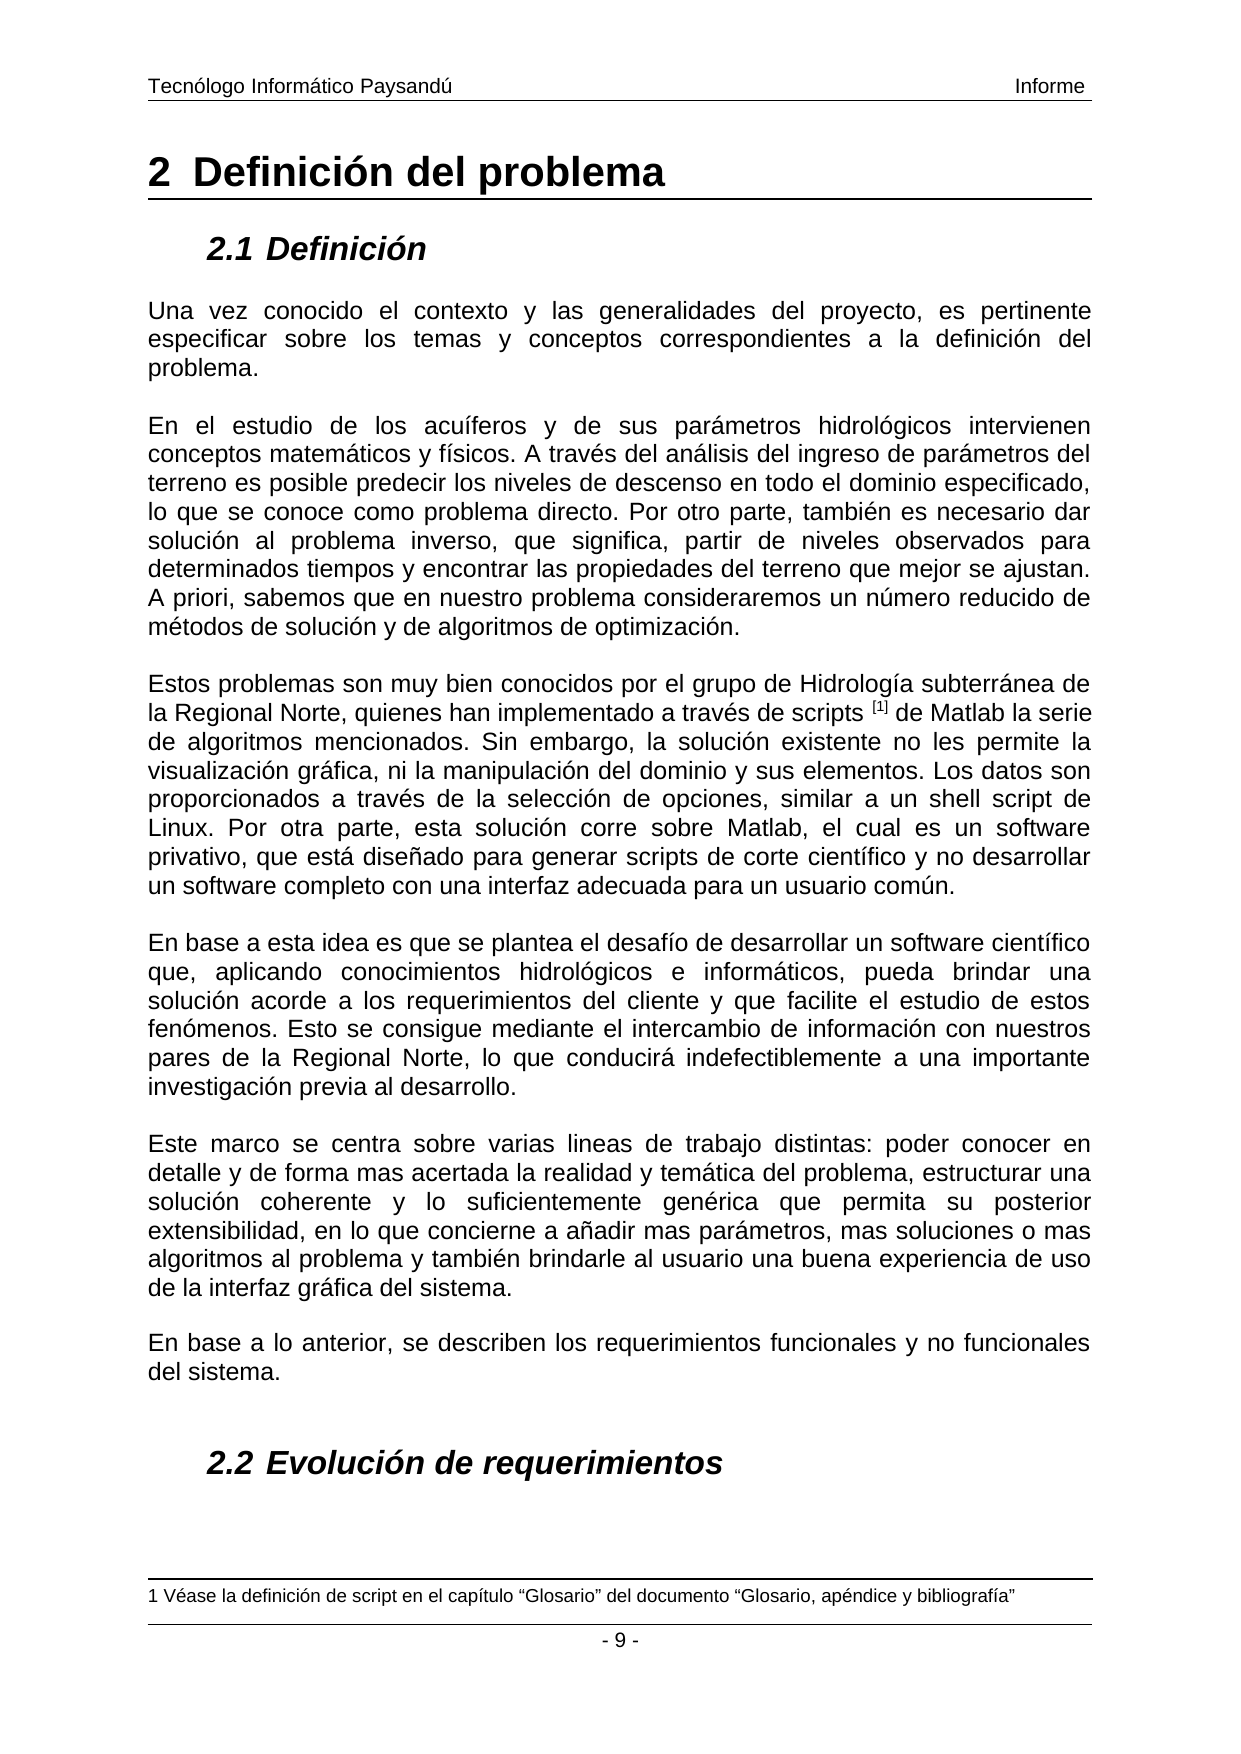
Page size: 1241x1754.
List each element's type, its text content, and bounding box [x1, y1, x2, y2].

text Una vez conocido el contexto y las generalidades del proyecto, es pertinente especificar sobre los temas y conceptos correspondientes a la definición del problema. [148, 296, 1092, 382]
subtitle Definición del problema [148, 148, 1092, 198]
text En el estudio de los acuíferos y de sus parámetros hidrológicos intervienen conceptos matemáticos y físicos. A través del análisis del ingreso de parámetros del terreno es posible predecir los niveles de descenso en todo el dominio especificado, lo que se conoce como problema directo. Por otro parte, también es necesario dar solución al problema inverso, que significa, partir de niveles observados para determinados tiempos y encontrar las propiedades del terreno que mejor se ajustan. A priori, sabemos que en nuestro problema consideraremos un número reducido de métodos de solución y de algoritmos de optimización. [148, 411, 1092, 641]
subtitle Evolución de requerimientos [207, 1443, 1092, 1482]
text En base a esta idea es que se plantea el desafío de desarrollar un software científico que, aplicando conocimientos hidrológicos e informáticos, pueda brindar una solución acorde a los requerimientos del cliente y que facilite el estudio de estos fenómenos. Esto se consigue mediante el intercambio de información con nuestros pares de la Regional Norte, lo que conducirá indefectiblemente a una importante investigación previa al desarrollo. [148, 928, 1092, 1101]
subtitle Definición [207, 228, 1092, 267]
text Este marco se centra sobre varias lineas de trabajo distintas: poder conocer en detalle y de forma mas acertada la realidad y temática del problema, estructurar una solución coherente y lo suficientemente genérica que permita su posterior extensibilidad, en lo que concierne a añadir mas parámetros, mas soluciones o mas algoritmos al problema y también brindarle al usuario una buena experiencia de uso de la interfaz gráfica del sistema. [148, 1129, 1092, 1302]
text Véase la definición de script en el capítulo “Glosario” del documento “Glosario, apéndice y bibliografía” [148, 1585, 1092, 1606]
text Estos problemas son muy bien conocidos por el grupo de Hidrología subterránea de la Regional Norte, quienes han implementado a través de scripts [] de Matlab la serie de algoritmos mencionados. Sin embargo, la solución existente no les permite la visualización gráfica, ni la manipulación del dominio y sus elementos. Los datos son proporcionados a través de la selección de opciones, similar a un shell script de Linux. Por otra parte, esta solución corre sobre Matlab, el cual es un software privativo, que está diseñado para generar scripts de corte científico y no desarrollar un software completo con una interfaz adecuada para un usuario común. [148, 669, 1092, 899]
text En base a lo anterior, se describen los requerimientos funcionales y no funcionales del sistema. [148, 1328, 1092, 1386]
